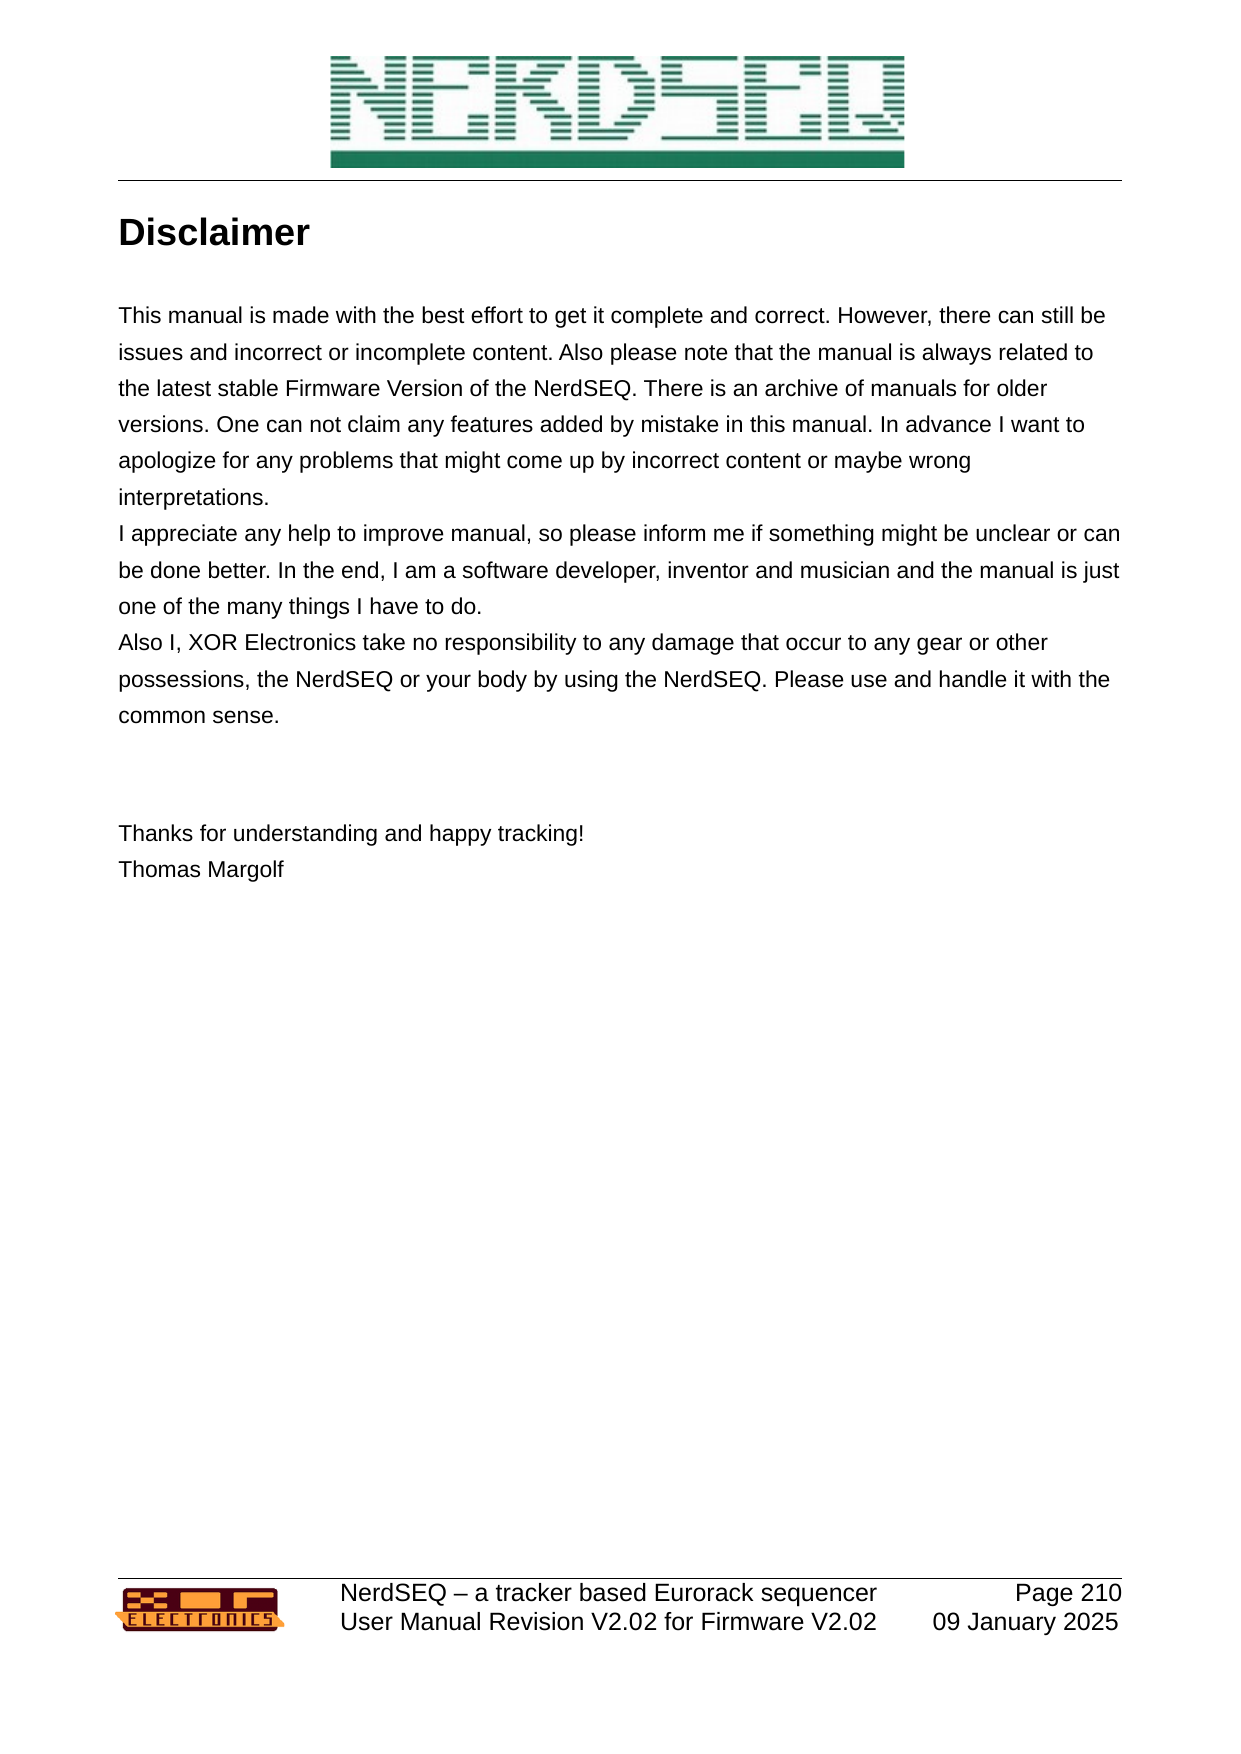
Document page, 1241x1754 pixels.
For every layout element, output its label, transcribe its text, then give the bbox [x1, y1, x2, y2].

text Thanks for understanding and happy tracking! [118, 819, 1122, 846]
text This manual is made with the best effort to get it complete and correct. However, there can still be issues and incorrect or incomplete content. Also please note that the manual is always related to the latest stable Firmware Version of the NerdSEQ. There is an archive of manuals for older versions. One can not claim any features added by mistake in this manual. In advance I want to apologize for any problems that might come up by incorrect content or maybe wrong interpretations. [118, 302, 1122, 510]
picture [330, 56, 905, 168]
text Also I, XOR Electronics take no responsibility to any damage that occur to any gear or other possessions, the NerdSEQ or your body by using the NerdSEQ. Please use and handle it with the common sense. [118, 629, 1122, 728]
text I appreciate any help to improve manual, so please inform me if something might be unclear or can be done better. In the end, I am a software developer, inventor and musician and the manual is just one of the many things I have to do. [118, 520, 1122, 619]
subtitle Disclaimer [118, 209, 1122, 253]
text Thomas Margolf [118, 856, 1122, 882]
picture [115, 1584, 285, 1634]
